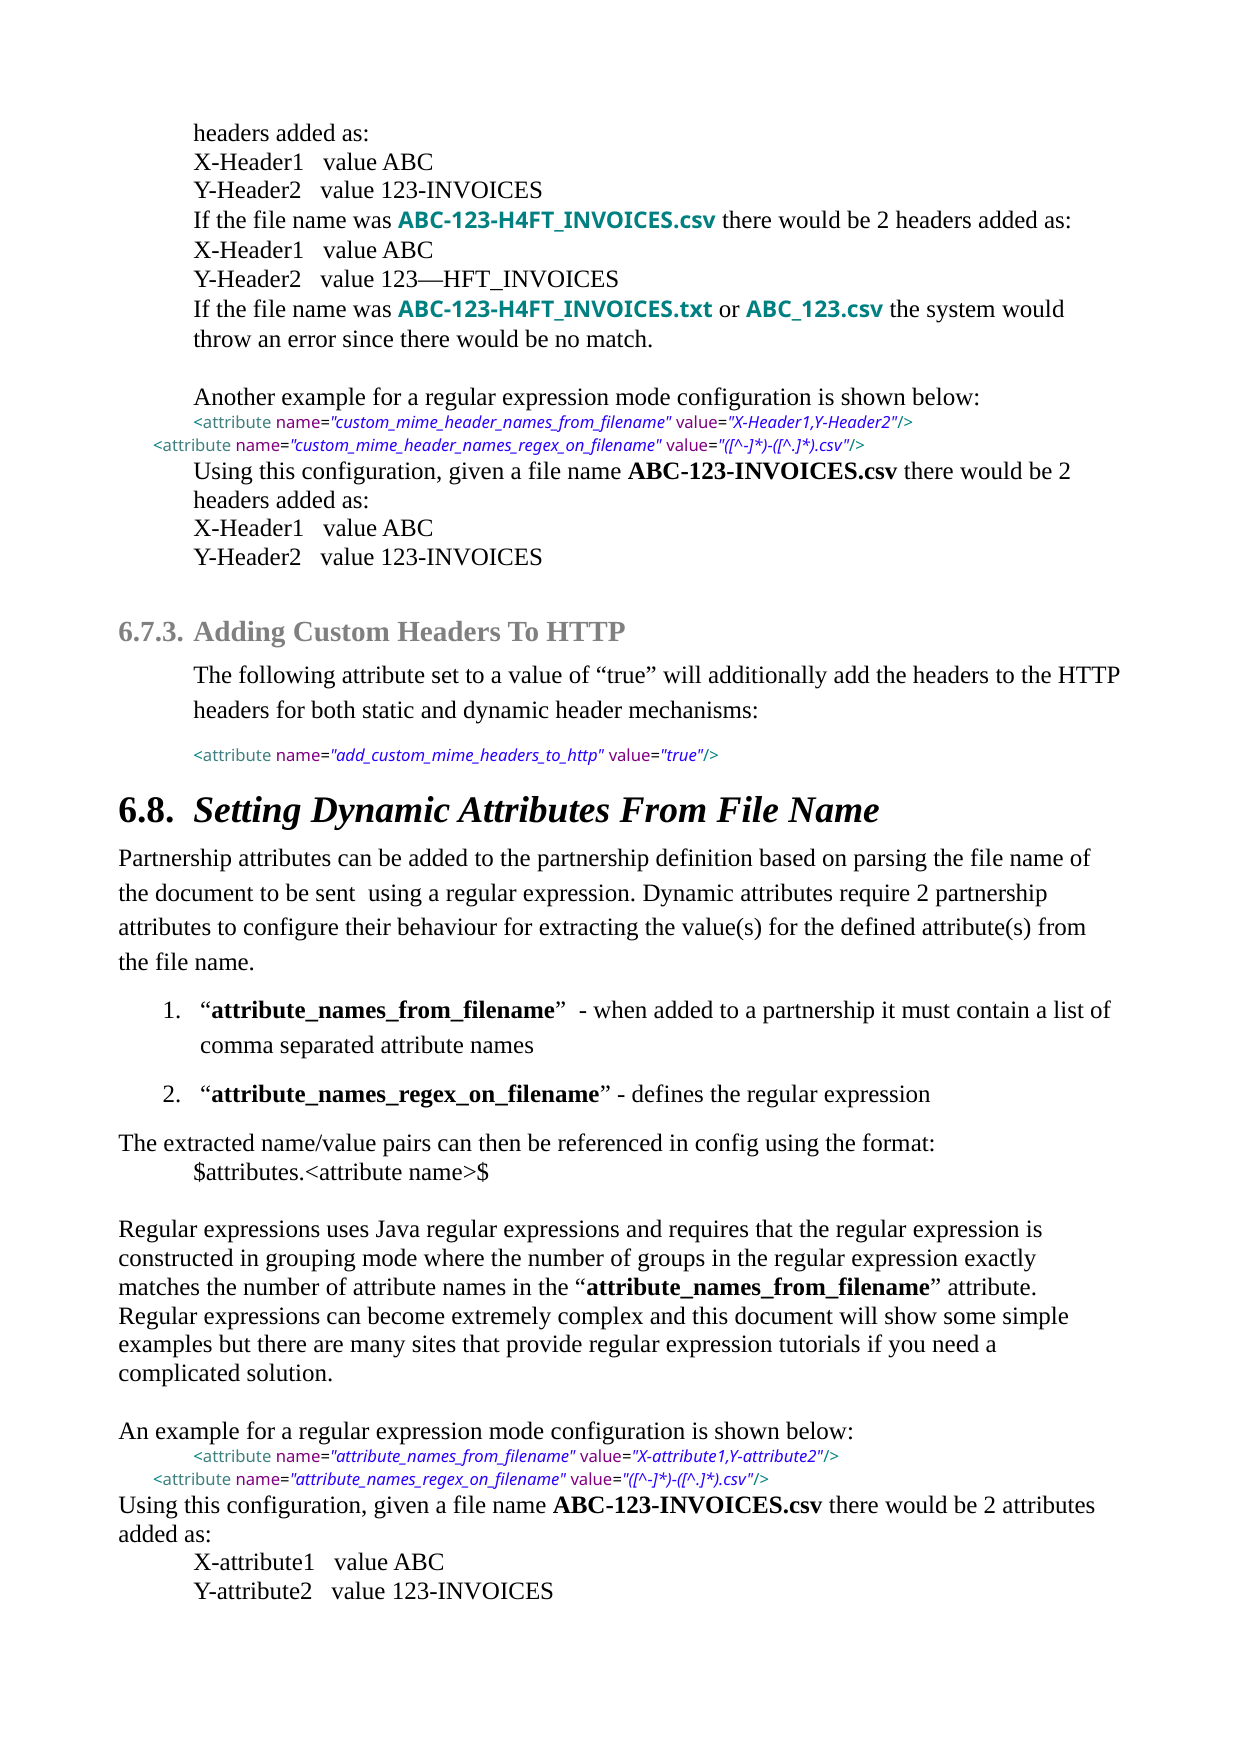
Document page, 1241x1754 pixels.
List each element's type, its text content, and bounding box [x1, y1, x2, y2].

subtitle Setting Dynamic Attributes From File Name [118, 787, 1122, 831]
list “attribute_names_regex_on_filename” - defines the regular expression [162, 1079, 1122, 1108]
text Partnership attributes can be added to the partnership definition based on parsing the file name of the document to be sent using a regular expression. Dynamic attributes require 2 partnership attributes to configure their behaviour for extracting the value(s) for the defined attribute(s) from the file name. [118, 843, 1122, 975]
text If the file name was ABC-123-H4FT_INVOICES.txt or ABC_123.csv the system would throw an error since there would be no match. [193, 293, 1122, 353]
subtitle Adding Custom Headers To HTTP [118, 614, 1122, 648]
list “attribute_names_from_filename” - when added to a partnership it must contain a list of comma separated attribute names [162, 996, 1122, 1059]
text headers added as: X-Header1 value ABC Y-Header2 value 123-INVOICES [193, 118, 1122, 204]
text <attribute name="custom_mime_header_names_regex_on_filename" value="([^-]*)-([^.]*).csv"/> [118, 433, 1122, 456]
text <attribute name="add_custom_mime_headers_to_http" value="true"/> [193, 744, 1122, 767]
text <attribute name="custom_mime_header_names_from_filename" value="X-Header1,Y-Header2"/> [193, 411, 1122, 433]
text <attribute name="attribute_names_from_filename" value="X-attribute1,Y-attribute2"/> [193, 1444, 1122, 1467]
text Using this configuration, given a file name ABC-123-INVOICES.csv there would be 2 attributes added as: [118, 1490, 1122, 1547]
text Using this configuration, given a file name ABC-123-INVOICES.csv there would be 2 headers added as: X-Header1 value ABC Y-Header2 value 123-INVOICES [193, 456, 1122, 571]
text X-attribute1 value ABC Y-attribute2 value 123-INVOICES [193, 1547, 1122, 1605]
text The extracted name/value pairs can then be referenced in config using the format: [118, 1128, 1122, 1157]
text If the file name was ABC-123-H4FT_INVOICES.csv there would be 2 headers added as: X-Header1 value ABC Y-Header2 value 123—HFT_INVOICES [193, 204, 1122, 293]
text <attribute name="attribute_names_regex_on_filename" value="([^-]*)-([^.]*).csv"/> [118, 1467, 1122, 1490]
text An example for a regular expression mode configuration is shown below: [118, 1416, 1122, 1444]
text The following attribute set to a value of “true” will additionally add the headers to the HTTP headers for both static and dynamic header mechanisms: [193, 660, 1122, 724]
text $attributes.<attribute name>$ [193, 1157, 1122, 1186]
text Another example for a regular expression mode configuration is shown below: [193, 382, 1122, 411]
text Regular expressions uses Java regular expressions and requires that the regular expression is constructed in grouping mode where the number of groups in the regular expression exactly matches the number of attribute names in the “attribute_names_from_filename” attribute. Regular expressions can become extremely complex and this document will show some simple examples but there are many sites that provide regular expression tutorials if you need a complicated solution. [118, 1214, 1122, 1387]
